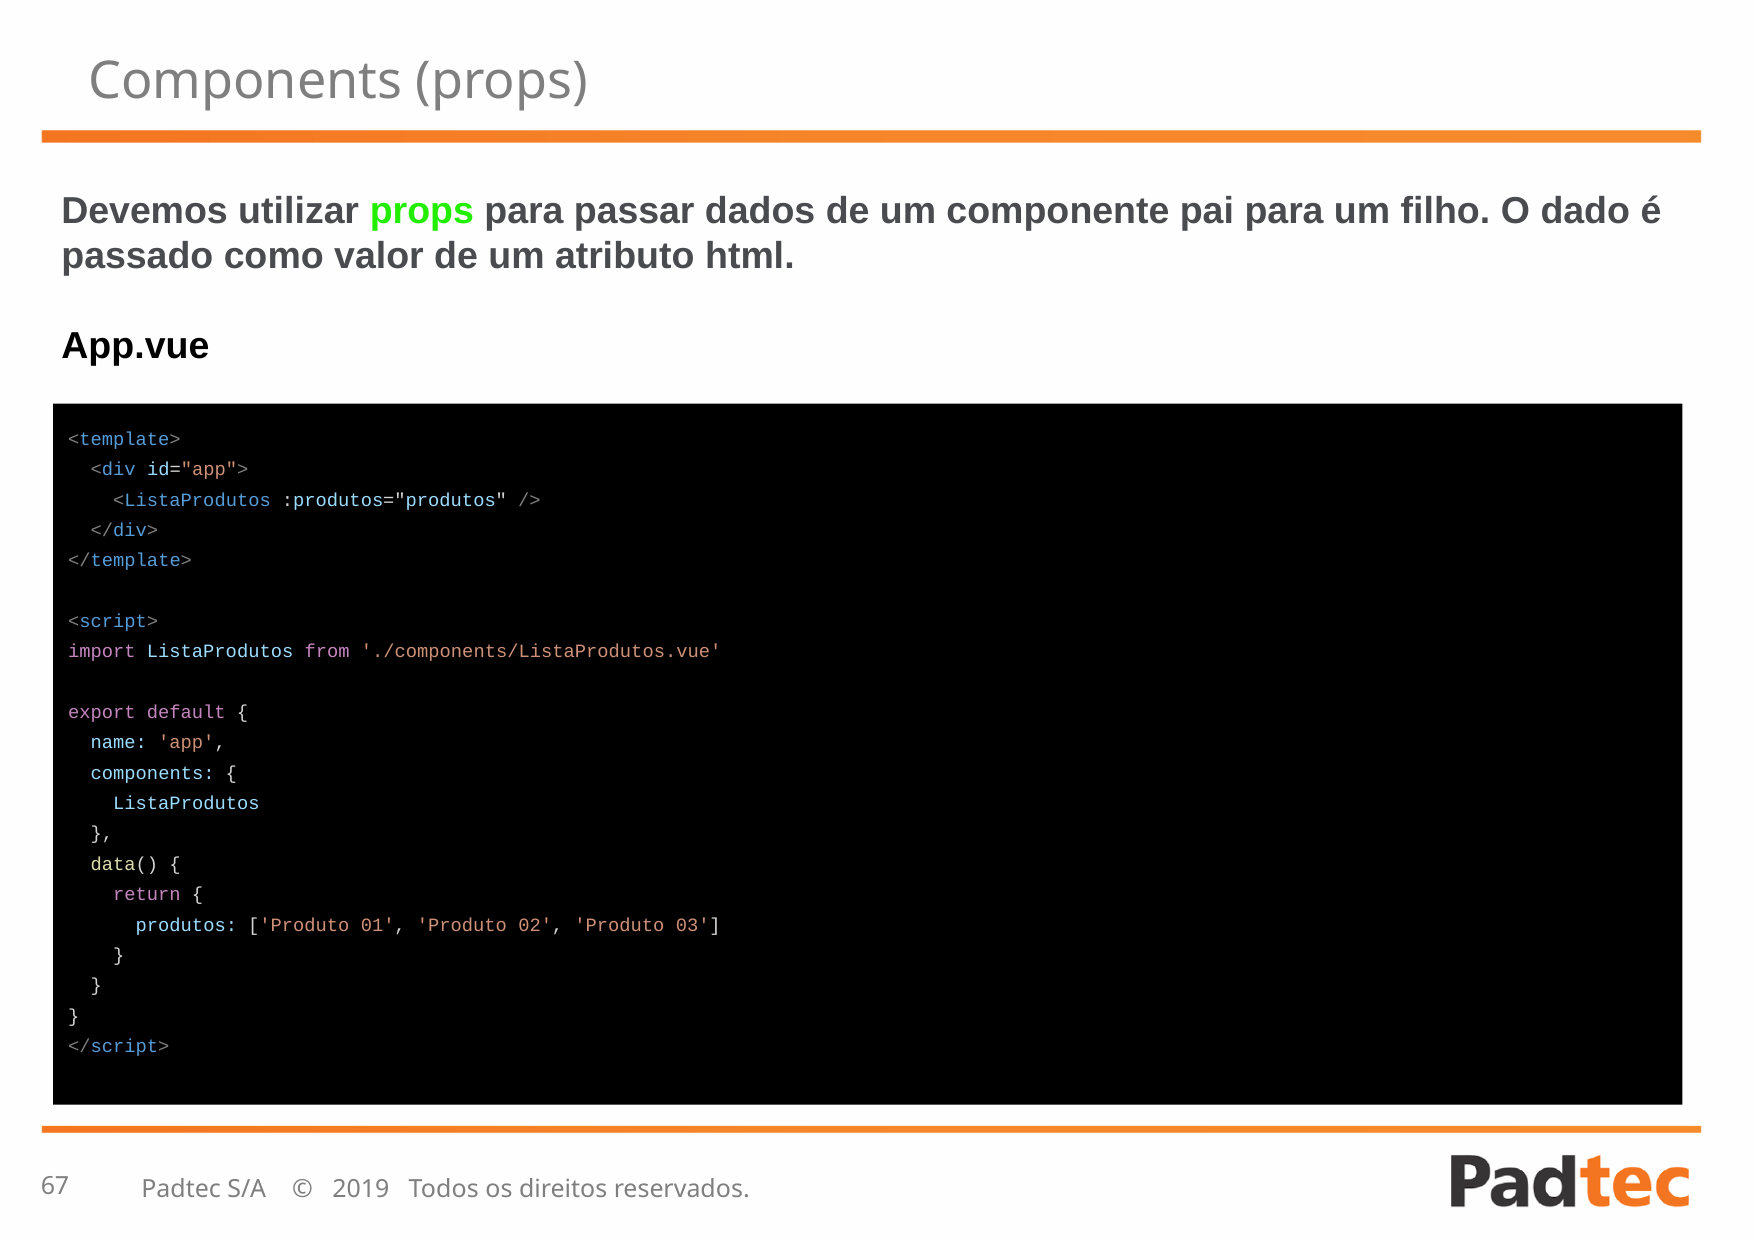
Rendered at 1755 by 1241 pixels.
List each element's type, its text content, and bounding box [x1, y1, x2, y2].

title Components (props) [73, 29, 1653, 127]
picture [0, 0, 1755, 1241]
text_box Devemos utilizar props para passar dados de um componente pai para um filho. O dado é passado como valor de um atributo html. App.vue [46, 171, 1688, 357]
text_box <template> <div id="app"> <ListaProdutos :produtos="produtos" /> </div> </template> <script> import ListaProdutos from './components/ListaProdutos.vue' export default { name: 'app', components: { ListaProdutos }, data() { return { produtos: ['Produto 01', 'Produto 02', 'Produto 03'] } } } </script> [53, 403, 1683, 1105]
